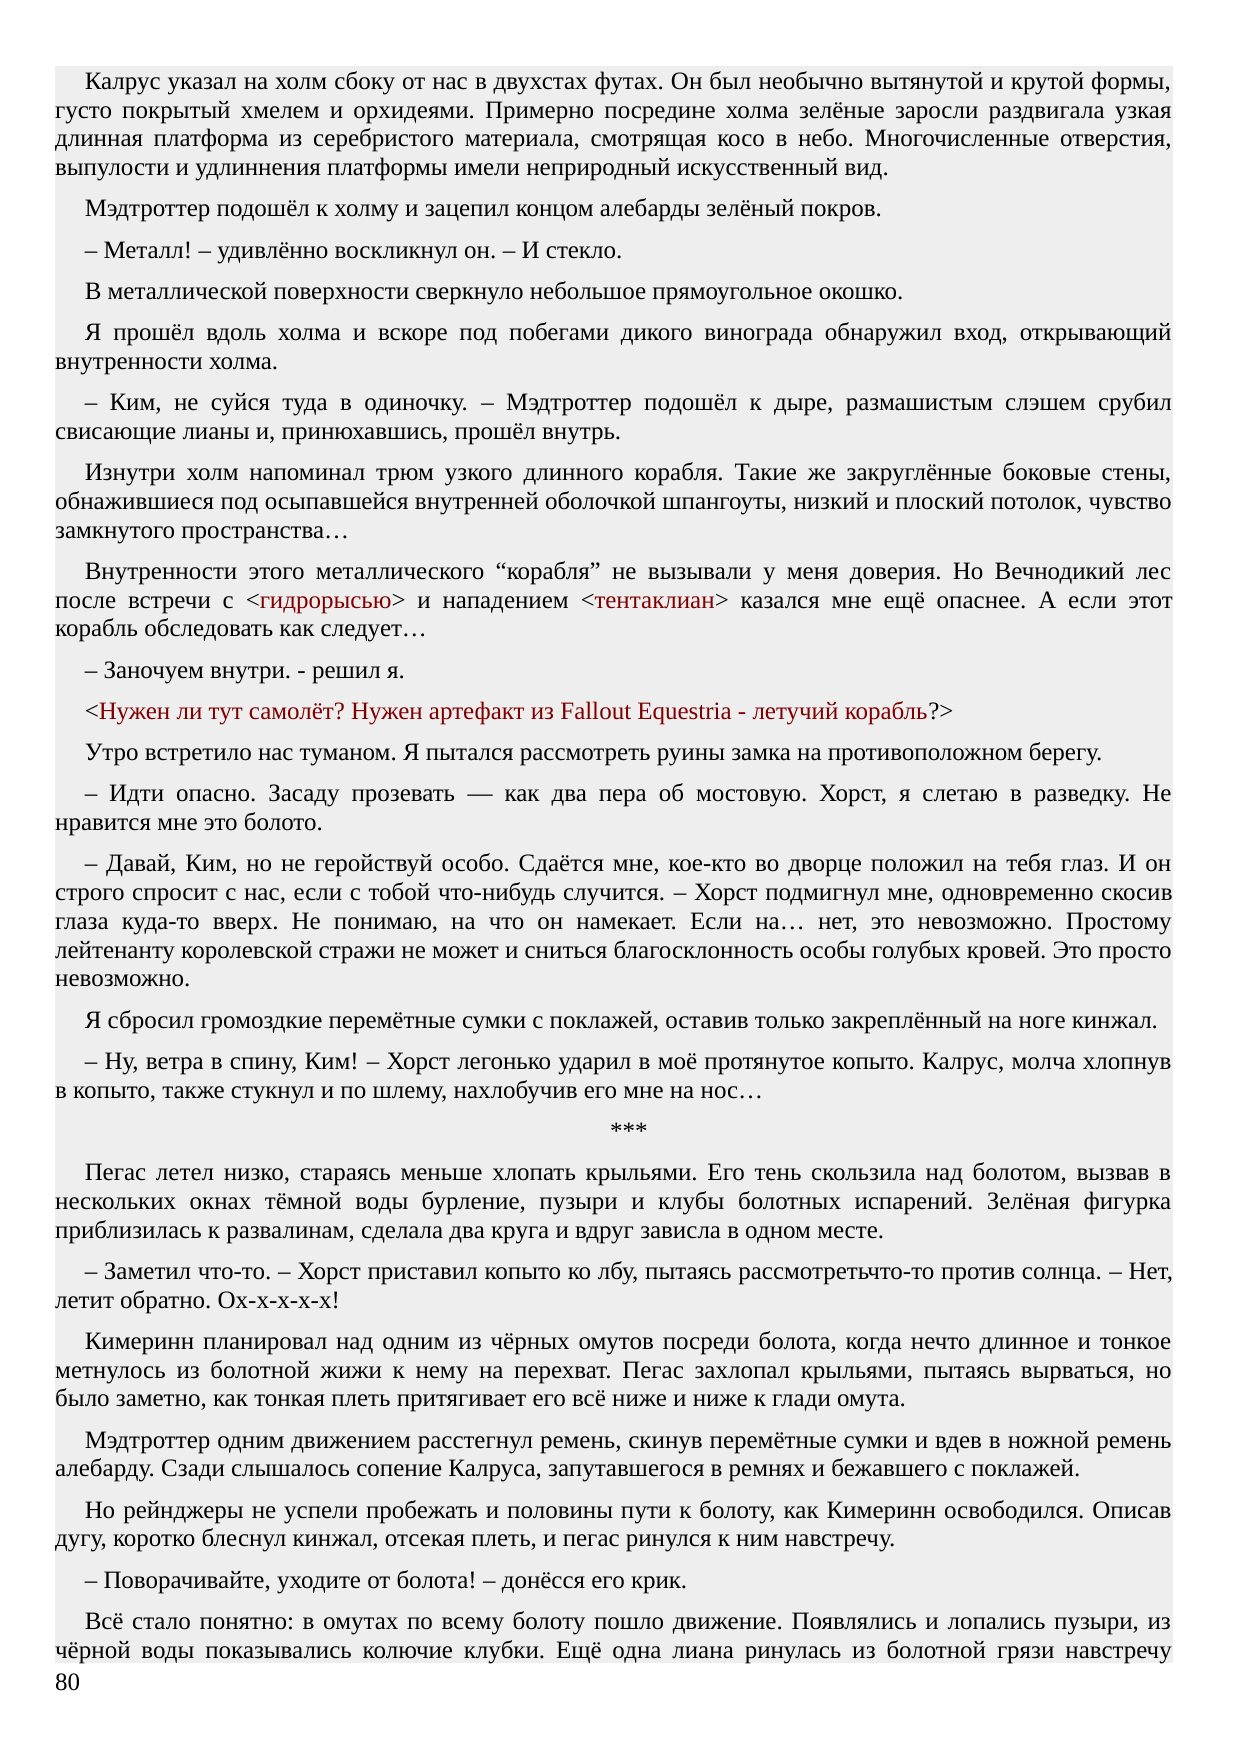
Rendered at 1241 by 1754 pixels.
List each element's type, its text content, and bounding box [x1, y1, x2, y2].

text Я прошёл вдоль холма и вскоре под побегами дикого винограда обнаружил вход, открывающий внутренности холма. [55, 317, 1173, 375]
text Я сбросил громоздкие перемётные сумки с поклажей, оставив только закреплённый на ноге кинжал. [55, 1005, 1173, 1033]
text Но рейнджеры не успели пробежать и половины пути к болоту, как Кимеринн освободился. Описав дугу, коротко блеснул кинжал, отсекая плеть, и пегас ринулся к ним навстречу. [55, 1495, 1173, 1552]
text Изнутри холм напоминал трюм узкого длинного корабля. Такие же закруглённые боковые стены, обнажившиеся под осыпавшейся внутренней оболочкой шпангоуты, низкий и плоский потолок, чувство замкнутого пространства… [55, 457, 1173, 543]
text Кимеринн планировал над одним из чёрных омутов посреди болота, когда нечто длинное и тонкое метнулось из болотной жижи к нему на перехват. Пегас захлопал крыльями, пытаясь вырваться, но было заметно, как тонкая плеть притягивает его всё ниже и ниже к глади омута. [55, 1326, 1173, 1412]
text Мэдтроттер подошёл к холму и зацепил концом алебарды зелёный покров. [55, 193, 1173, 222]
text Мэдтроттер одним движением расстегнул ремень, скинув перемётные сумки и вдев в ножной ремень алебарду. Сзади слышалось сопение Калруса, запутавшегося в ремнях и бежавшего с поклажей. [55, 1425, 1173, 1482]
text – Заночуем внутри. - решил я. [55, 655, 1173, 683]
text – Заметил что-то. – Хорст приставил копыто ко лбу, пытаясь рассмотретьчто-то против солнца. – Нет, летит обратно. Ох-х-х-х-х! [55, 1256, 1173, 1313]
text Внутренности этого металлического “корабля” не вызывали у меня доверия. Но Вечнодикий лес после встречи с <гидрорысью> и нападением <тентаклиан> казался мне ещё опаснее. А если этот корабль обследовать как следует… [55, 556, 1173, 642]
text Утро встретило нас туманом. Я пытался рассмотреть руины замка на противоположном берегу. [55, 737, 1173, 766]
text – Ким, не суйся туда в одиночку. – Мэдтроттер подошёл к дыре, размашистым слэшем срубил свисающие лианы и, принюхавшись, прошёл внутрь. [55, 387, 1173, 445]
text Калрус указал на холм сбоку от нас в двухстах футах. Он был необычно вытянутой и крутой формы, густо покрытый хмелем и орхидеями. Примерно посредине холма зелёные заросли раздвигала узкая длинная платформа из серебристого материала, смотрящая косо в небо. Многочисленные отверстия, выпулости и удлиннения платформы имели неприродный искусственный вид. [55, 66, 1173, 181]
text – Ну, ветра в спину, Ким! – Хорст легонько ударил в моё протянутое копыто. Калрус, молча хлопнув в копыто, также стукнул и по шлему, нахлобучив его мне на нос… [55, 1046, 1173, 1103]
text В металлической поверхности сверкнуло небольшое прямоугольное окошко. [55, 276, 1173, 305]
text – Идти опасно. Засаду прозевать — как два пера об мостовую. Хорст, я слетаю в разведку. Не нравится мне это болото. [55, 778, 1173, 836]
text – Металл! – удивлённо воскликнул он. – И стекло. [55, 235, 1173, 263]
text Пегас летел низко, стараясь меньше хлопать крыльями. Его тень скользила над болотом, вызвав в нескольких окнах тёмной воды бурление, пузыри и клубы болотных испарений. Зелёная фигурка приблизилась к развалинам, сделала два круга и вдруг зависла в одном месте. [55, 1157, 1173, 1243]
text – Поворачивайте, уходите от болота! – донёсся его крик. [55, 1565, 1173, 1593]
text – Давай, Ким, но не геройствуй особо. Сдаётся мне, кое-кто во дворце положил на тебя глаз. И он строго спросит с нас, если с тобой что-нибудь случится. – Хорст подмигнул мне, одновременно скосив глаза куда-то вверх. Не понимаю, на что он намекает. Если на… нет, это невозможно. Простому лейтенанту королевской стражи не может и сниться благосклонность особы голубых кровей. Это просто невозможно. [55, 848, 1173, 992]
text *** [55, 1116, 1173, 1145]
text <Нужен ли тут самолёт? Нужен артефакт из Fallout Equestria - летучий корабль?> [55, 696, 1173, 725]
text Всё стало понятно: в омутах по всему болоту пошло движение. Появлялись и лопались пузыри, из чёрной воды показывались колючие клубки. Ещё одна лиана ринулась из болотной грязи навстречу [55, 1606, 1173, 1663]
